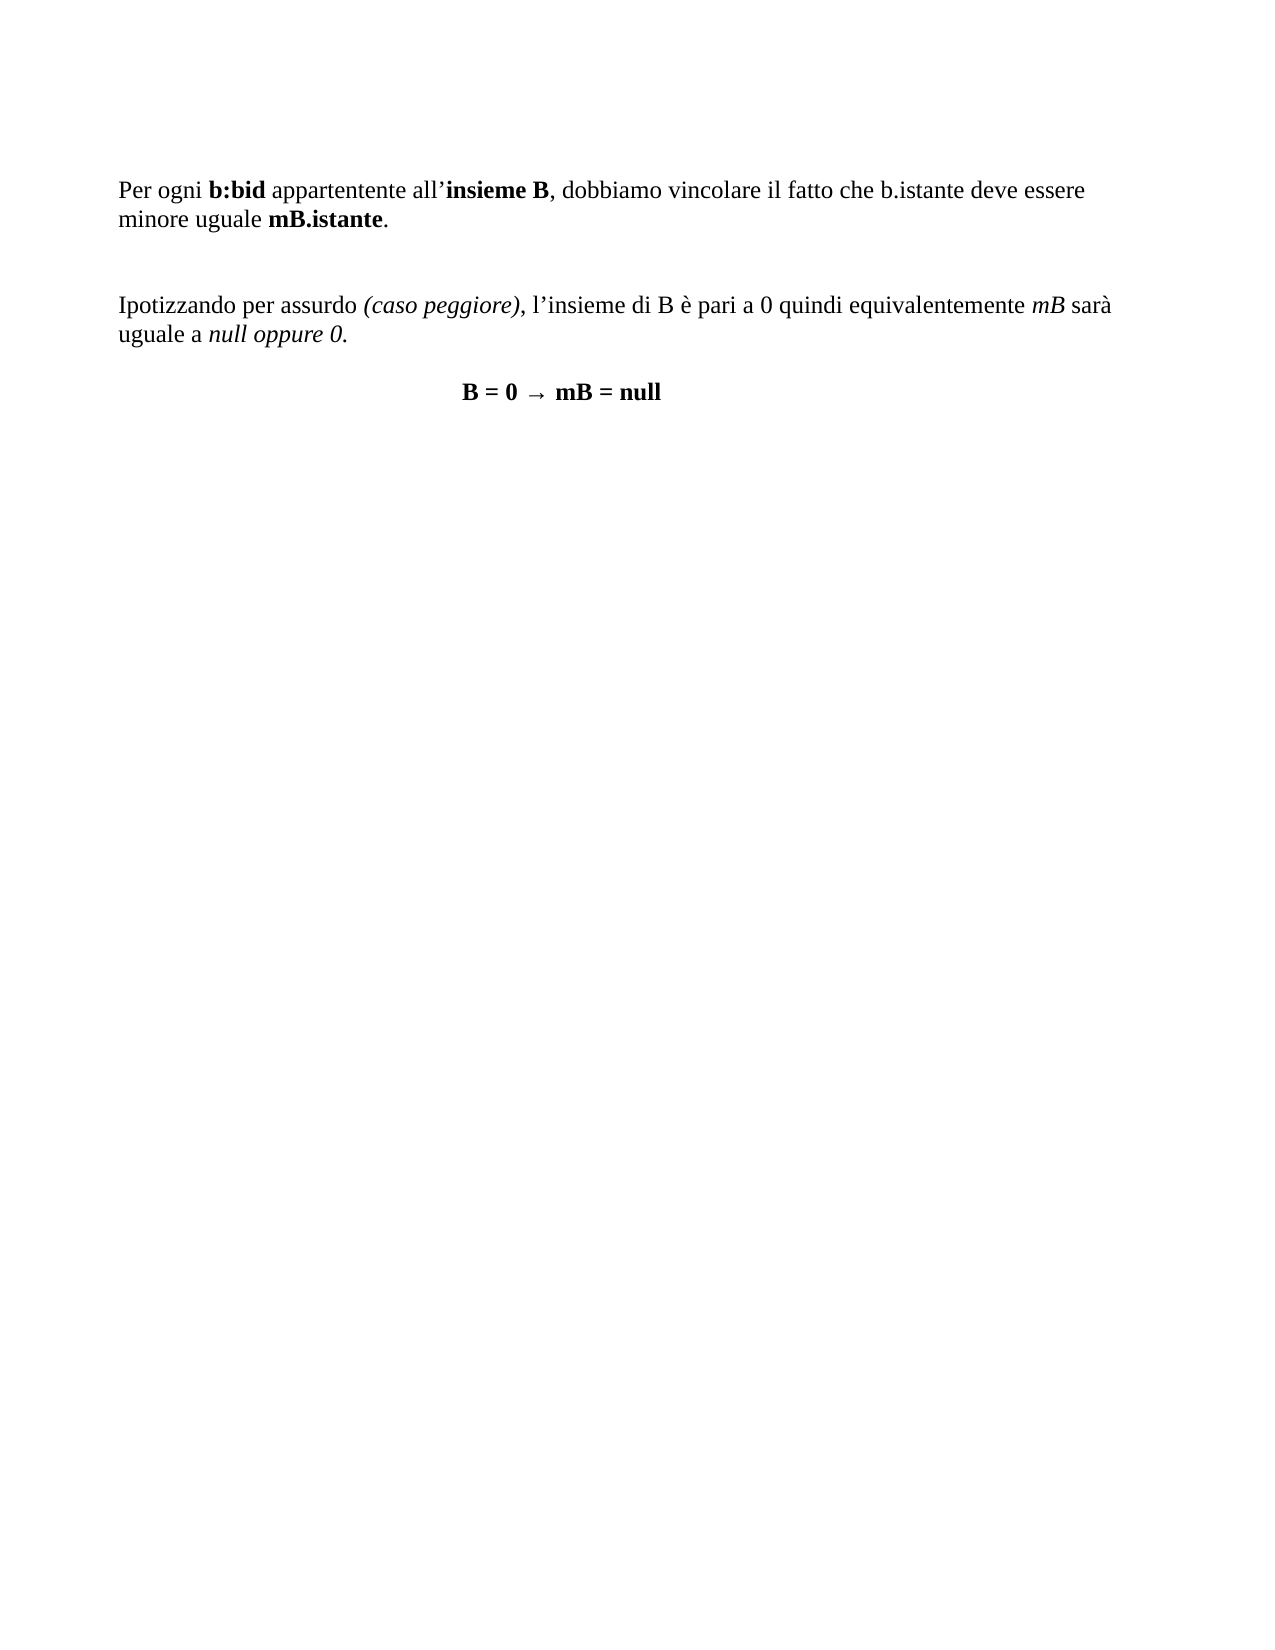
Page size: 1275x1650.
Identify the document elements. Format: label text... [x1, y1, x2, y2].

text B = 0 → mB = null [118, 377, 1157, 406]
text Ipotizzando per assurdo (caso peggiore), l’insieme di B è pari a 0 quindi equivalentemente mB sarà uguale a null oppure 0. [118, 291, 1157, 348]
text Per ogni b:bid appartentente all’insieme B, dobbiamo vincolare il fatto che b.istante deve essere minore uguale mB.istante. [118, 176, 1157, 233]
